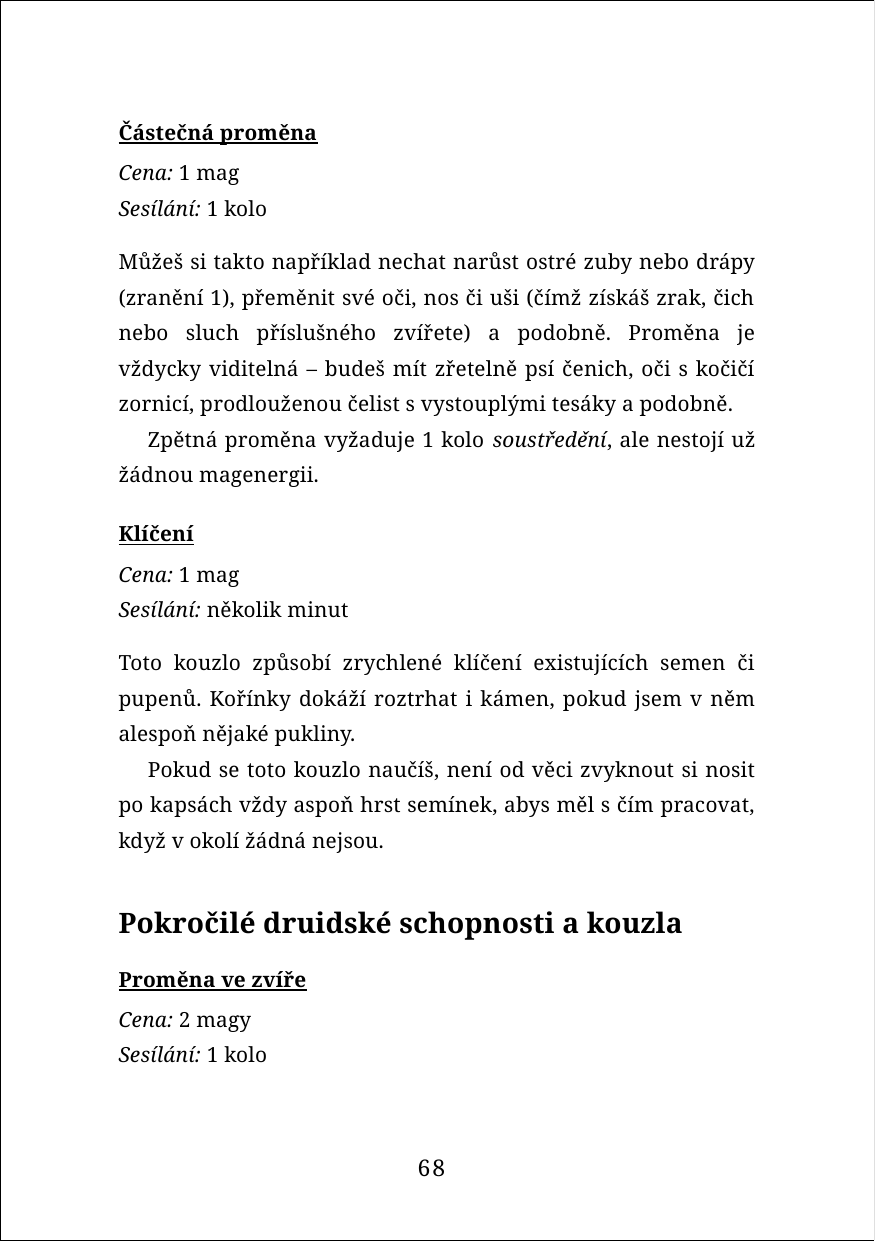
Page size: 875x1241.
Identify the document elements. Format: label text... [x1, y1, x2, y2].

text Cena: 1 mag Sesílání: 1 kolo [118, 158, 756, 222]
subtitle Proměna ve zvíře [118, 965, 756, 993]
text Cena: 1 mag Sesílání: několik minut [118, 560, 756, 624]
subtitle Pokročilé druidské schopnosti a kouzla [118, 903, 756, 941]
subtitle Klíčení [118, 519, 756, 548]
text Toto kouzlo způsobí zrychlené klíčení existujících semen či pupenů. Kořínky dokáží roztrhat i kámen, pokud jsem v něm alespoň nějaké pukliny. Pokud se toto kouzlo naučíš, není od věci zvyknout si nosit po kapsách vždy aspoň hrst semínek, abys měl s čím pracovat, když v okolí žádná nejsou. [118, 648, 756, 854]
text Můžeš si takto například nechat narůst ostré zuby nebo drápy (zranění 1), přeměnit své oči, nos či uši (čímž získáš zrak, čich nebo sluch příslušného zvířete) a podobně. Proměna je vždycky viditelná – budeš mít zřetelně psí čenich, oči s kočičí zornicí, prodlouženou čelist s vystouplými tesáky a podobně. Zpětná proměna vyžaduje 1 kolo soustředění, ale nestojí už žádnou magenergii. [118, 247, 756, 489]
subtitle Částečná proměna [118, 118, 756, 147]
text Cena: 2 magy Sesílání: 1 kolo [118, 1005, 756, 1069]
